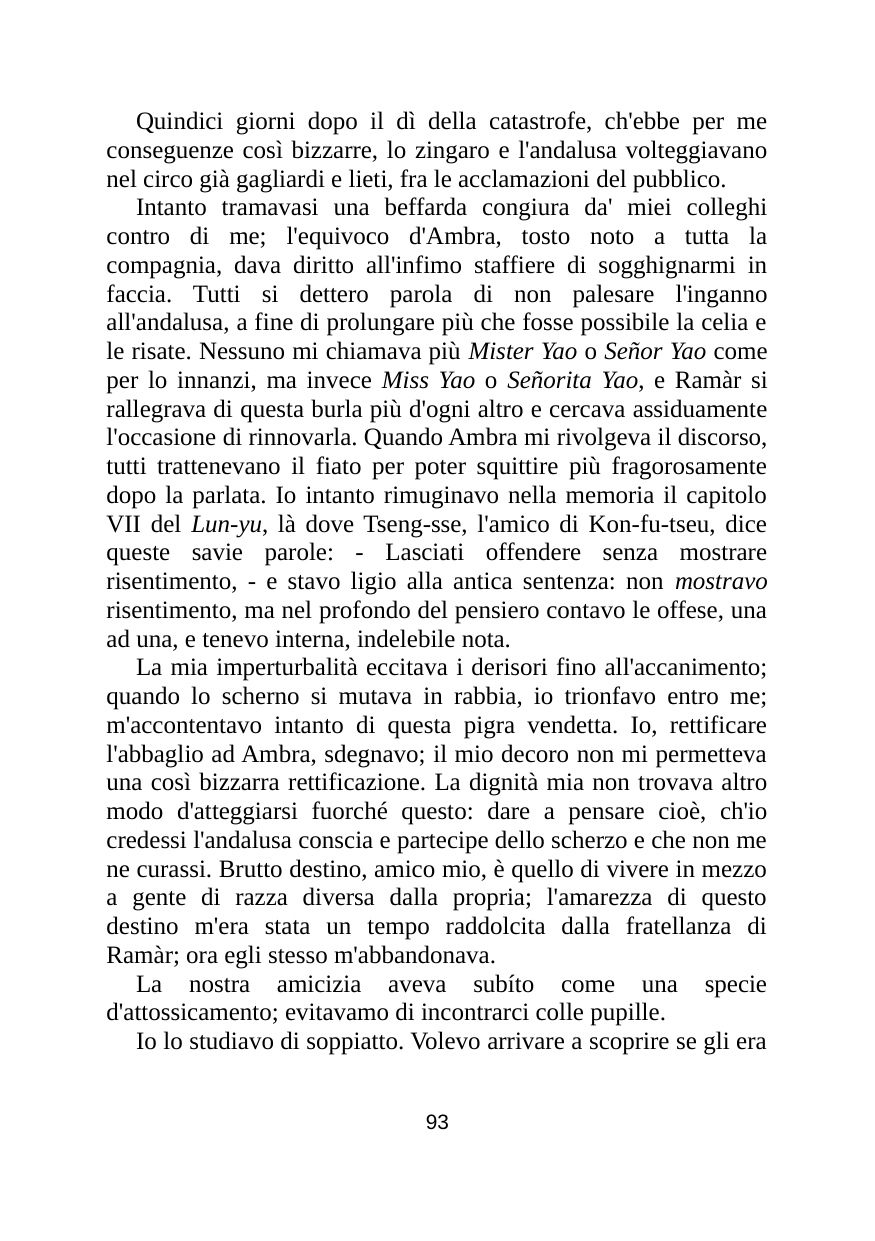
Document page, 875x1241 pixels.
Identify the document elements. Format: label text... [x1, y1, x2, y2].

text La nostra amicizia aveva subíto come una specie d'attossicamento; evitavamo di incontrarci colle pupille. [106, 969, 768, 1026]
text Io lo studiavo di soppiatto. Volevo arrivare a scoprire se gli era [106, 1026, 768, 1055]
text Intanto tramavasi una beffarda congiura da' miei colleghi contro di me; l'equivoco d'Ambra, tosto noto a tutta la compagnia, dava diritto all'infimo staffiere di sogghignarmi in faccia. Tutti si dettero parola di non palesare l'inganno all'andalusa, a fine di prolungare più che fosse possibile la celia e le risate. Nessuno mi chiamava più Mister Yao o Señor Yao come per lo innanzi, ma invece Miss Yao o Señorita Yao, e Ramàr si rallegrava di questa burla più d'ogni altro e cercava assiduamente l'occasione di rinnovarla. Quando Ambra mi rivolgeva il discorso, tutti trattenevano il fiato per poter squittire più fragorosamente dopo la parlata. Io intanto rimuginavo nella memoria il capitolo VII del Lun-yu, là dove Tseng-sse, l'amico di Kon-fu-tseu, dice queste savie parole: - Lasciati offendere senza mostrare risentimento, - e stavo ligio alla antica sentenza: non mostravo risentimento, ma nel profondo del pensiero contavo le offese, una ad una, e tenevo interna, indelebile nota. [106, 192, 768, 652]
text La mia imperturbalità eccitava i derisori fino all'accanimento; quando lo scherno si mutava in rabbia, io trionfavo entro me; m'accontentavo intanto di questa pigra vendetta. Io, rettificare l'abbaglio ad Ambra, sdegnavo; il mio decoro non mi permetteva una così bizzarra rettificazione. La dignità mia non trovava altro modo d'atteggiarsi fuorché questo: dare a pensare cioè, ch'io credessi l'andalusa conscia e partecipe dello scherzo e che non me ne curassi. Brutto destino, amico mio, è quello di vivere in mezzo a gente di razza diversa dalla propria; l'amarezza di questo destino m'era stata un tempo raddolcita dalla fratellanza di Ramàr; ora egli stesso m'abbandonava. [106, 652, 768, 969]
text Quindici giorni dopo il dì della catastrofe, ch'ebbe per me conseguenze così bizzarre, lo zingaro e l'andalusa volteggiavano nel circo già gagliardi e lieti, fra le acclamazioni del pubblico. [106, 106, 768, 192]
